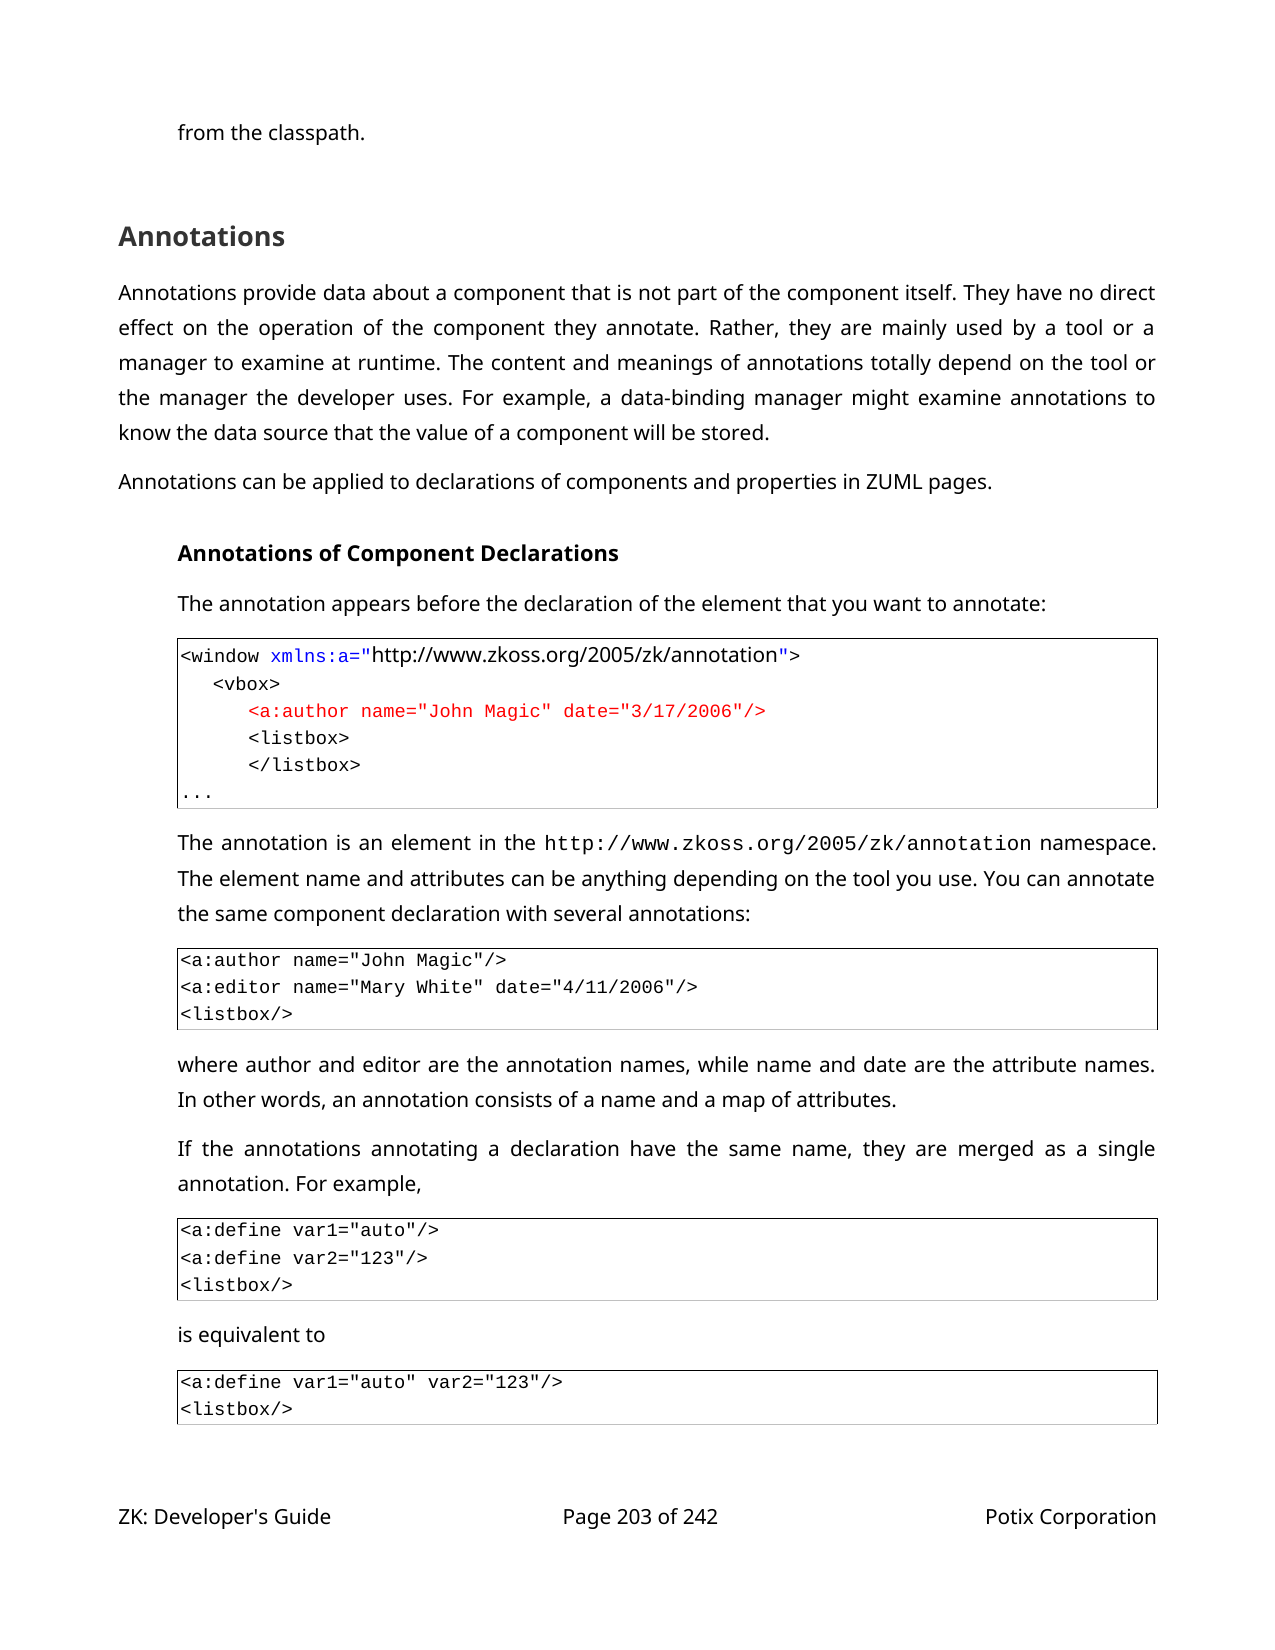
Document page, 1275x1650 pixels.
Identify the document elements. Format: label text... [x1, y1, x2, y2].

subtitle Annotations [118, 217, 1157, 254]
text ... [178, 780, 1157, 808]
text <a:define var2="123"/> [178, 1246, 1157, 1270]
text The annotation appears before the declaration of the element that you want to annotate: [177, 589, 1157, 617]
text The annotation is an element in the http://www.zkoss.org/2005/zk/annotation namespace. The element name and attributes can be anything depending on the tool you use. You can annotate the same component declaration with several annotations: [177, 828, 1157, 927]
text <a:define var1="auto" var2="123"/> [178, 1371, 1157, 1394]
text <listbox/> [178, 1273, 1157, 1300]
text <vbox> [178, 672, 1157, 696]
text where author and editor are the annotation names, while name and date are the attribute names. In other words, an annotation consists of a name and a map of attributes. [177, 1050, 1157, 1114]
text <window xmlns:a="http://www.zkoss.org/2005/zk/annotation"> [178, 639, 1157, 669]
subtitle Annotations of Component Declarations [177, 538, 1157, 568]
text <listbox> [178, 726, 1157, 750]
text <a:author name="John Magic" date="3/17/2006"/> [178, 699, 1157, 723]
text <listbox/> [178, 1397, 1157, 1424]
text If the annotations annotating a declaration have the same name, they are merged as a single annotation. For example, [177, 1134, 1157, 1198]
text <a:author name="John Magic"/> [178, 949, 1157, 972]
text </listbox> [178, 753, 1157, 777]
text is equivalent to [177, 1321, 1157, 1349]
text <a:define var1="auto"/> [178, 1219, 1157, 1243]
text <a:editor name="Mary White" date="4/11/2006"/> [178, 975, 1157, 999]
text Annotations can be applied to declarations of components and properties in ZUML pages. [118, 467, 1157, 496]
text <listbox/> [178, 1002, 1157, 1029]
text from the classpath. [177, 118, 1157, 146]
text Annotations provide data about a component that is not part of the component itself. They have no direct effect on the operation of the component they annotate. Rather, they are mainly used by a tool or a manager to examine at runtime. The content and meanings of annotations totally depend on the tool or the manager the developer uses. For example, a data-binding manager might examine annotations to know the data source that the value of a component will be stored. [118, 278, 1157, 447]
